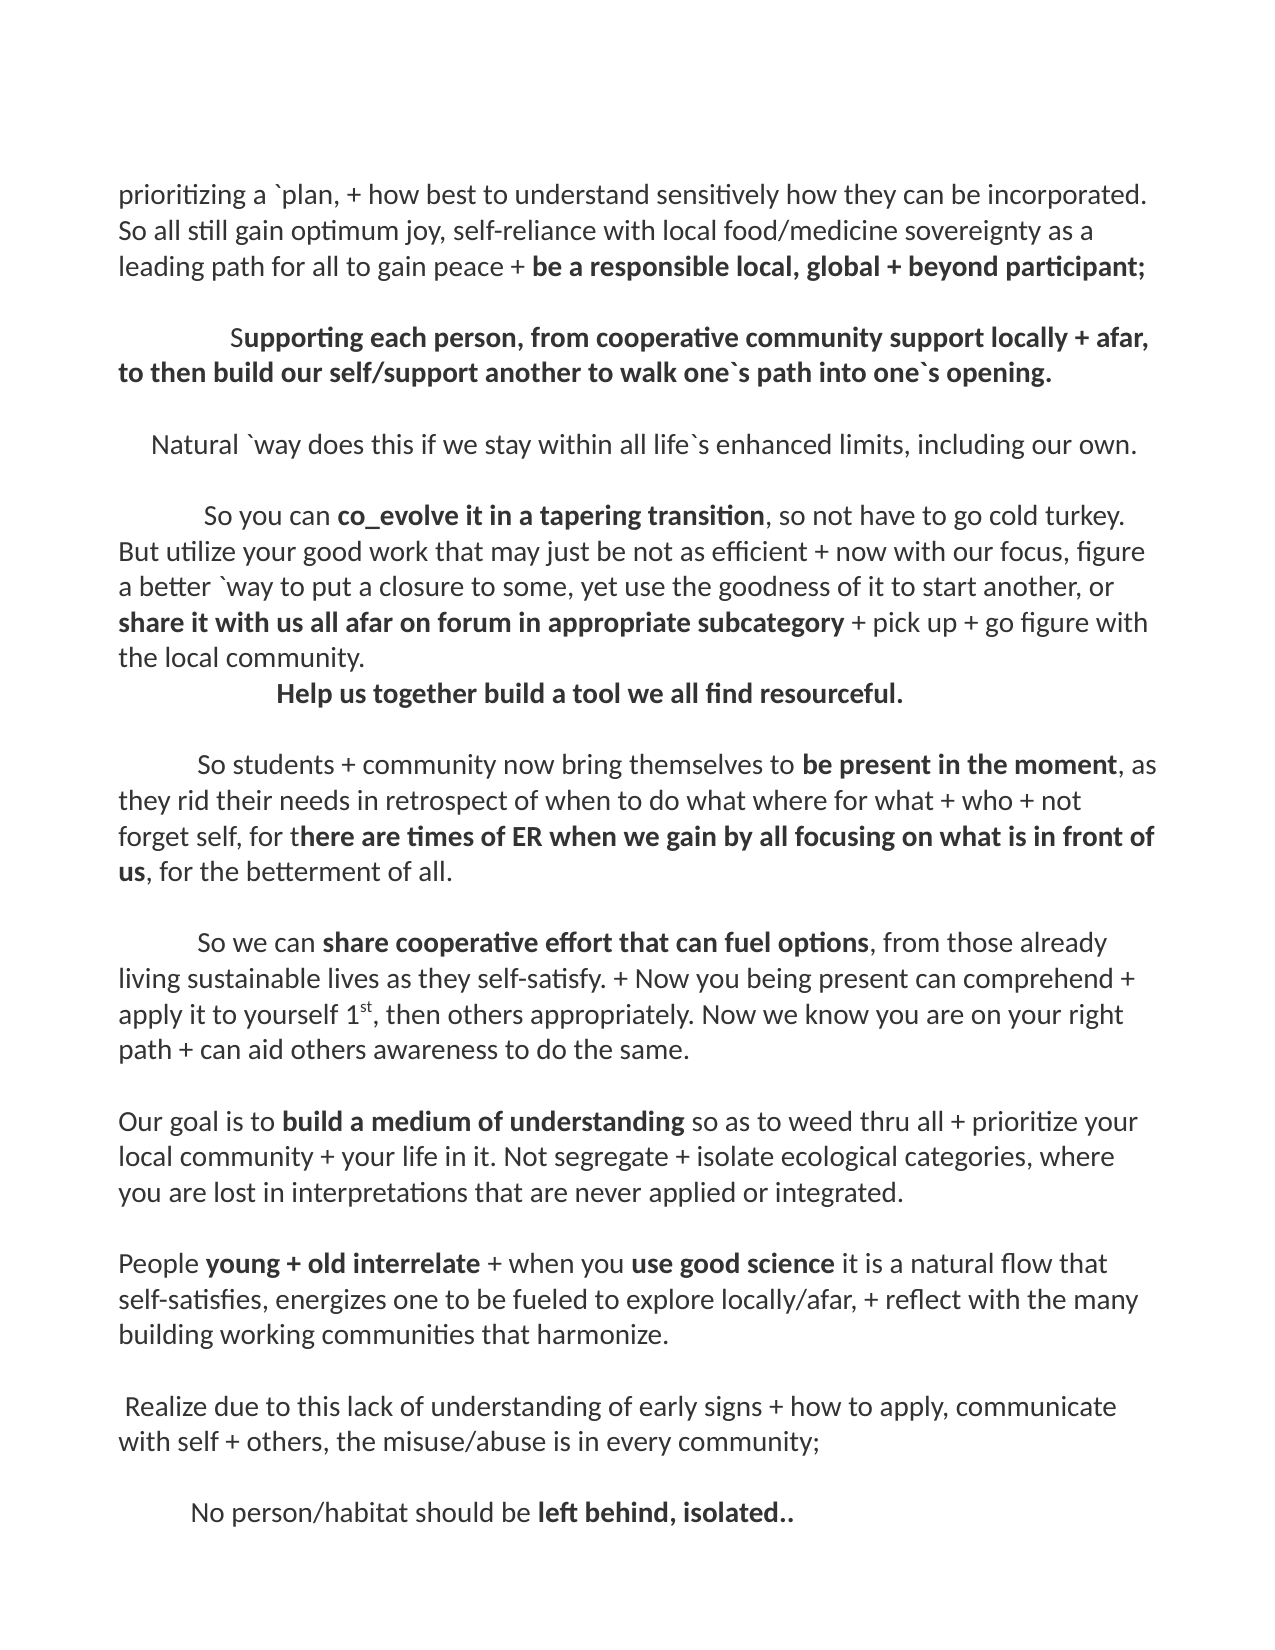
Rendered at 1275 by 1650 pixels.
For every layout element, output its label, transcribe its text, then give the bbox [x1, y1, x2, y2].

text So we can share cooperative effort that can fuel options, from those already living sustainable lives as they self-satisfy. + Now you being present can comprehend + apply it to yourself 1st, then others appropriately. Now we know you are on your right path + can aid others awareness to do the same. [118, 924, 1157, 1067]
text prioritizing a `plan, + how best to understand sensitively how they can be incorporated. So all still gain optimum joy, self-reliance with local food/medicine sovereignty as a leading path for all to gain peace + be a responsible local, global + beyond participant; [118, 176, 1157, 283]
text Help us together build a tool we all find resourceful. [118, 675, 1157, 711]
text No person/habitat should be left behind, isolated.. [118, 1494, 1157, 1530]
text Realize due to this lack of understanding of early signs + how to apply, communicate with self + others, the misuse/abuse is in every community; [118, 1388, 1157, 1459]
text Supporting each person, from cooperative community support locally + afar, to then build our self/support another to walk one`s path into one`s opening. [118, 319, 1157, 390]
text People young + old interrelate + when you use good science it is a natural flow that self-satisfies, energizes one to be fueled to explore locally/afar, + reflect with the many building working communities that harmonize. [118, 1245, 1157, 1352]
text Our goal is to build a medium of understanding so as to weed thru all + prioritize your local community + your life in it. Not segregate + isolate ecological categories, where you are lost in interpretations that are never applied or integrated. [118, 1103, 1157, 1209]
text So you can co_evolve it in a tapering transition, so not have to go cold turkey. But utilize your good work that may just be not as efficient + now with our focus, figure a better `way to put a closure to some, yet use the goodness of it to start another, or share it with us all afar on forum in appropriate subcategory + pick up + go figure with the local community. [118, 497, 1157, 675]
text So students + community now bring themselves to be present in the moment, as they rid their needs in retrospect of when to do what where for what + who + not forget self, for there are times of ER when we gain by all focusing on what is in front of us, for the betterment of all. [118, 746, 1157, 889]
text Natural `way does this if we stay within all life`s enhanced limits, including our own. [118, 426, 1157, 461]
